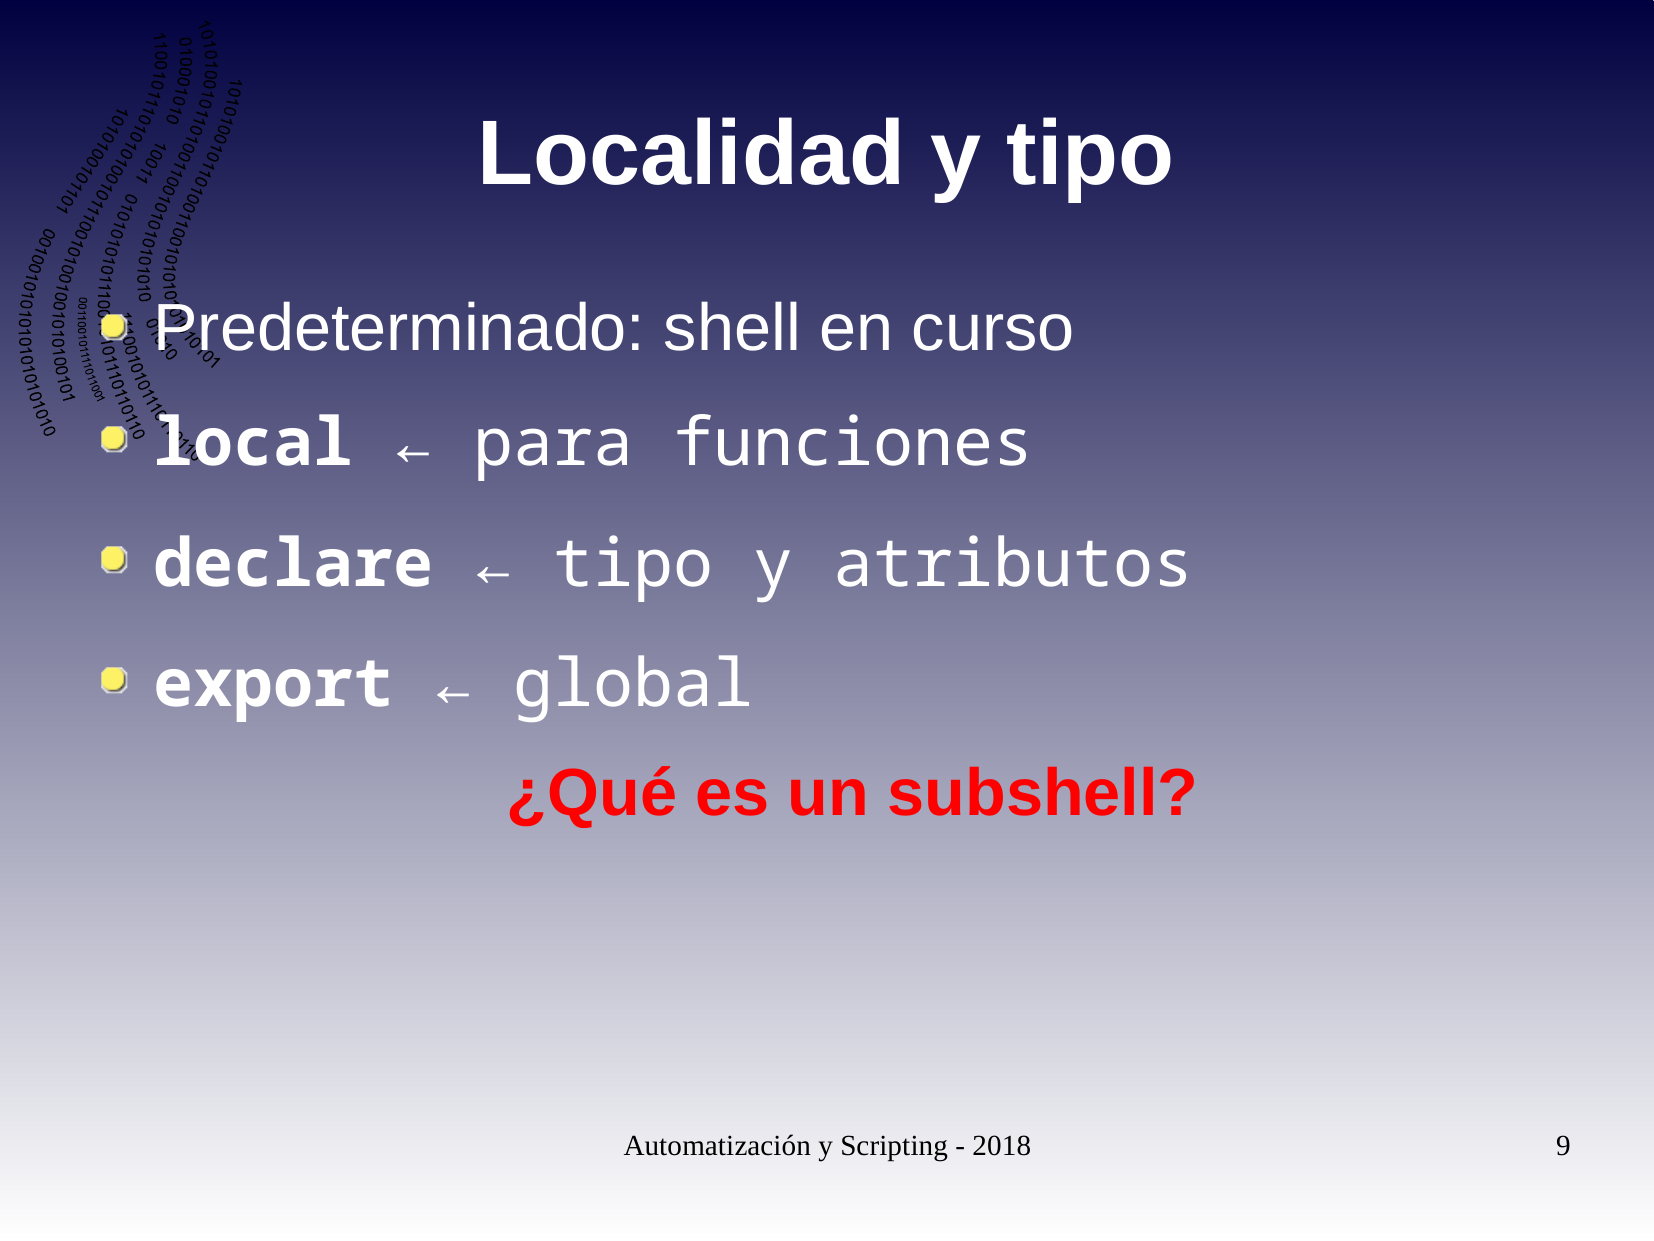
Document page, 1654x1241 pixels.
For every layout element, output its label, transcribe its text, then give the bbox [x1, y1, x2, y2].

title Localidad y tipo [82, 49, 1571, 257]
picture [18, 20, 243, 461]
list Predeterminado: shell en curso local ← para funciones declare ← tipo y atributos export ← global ¿Qué es un subshell? [82, 290, 1571, 1010]
